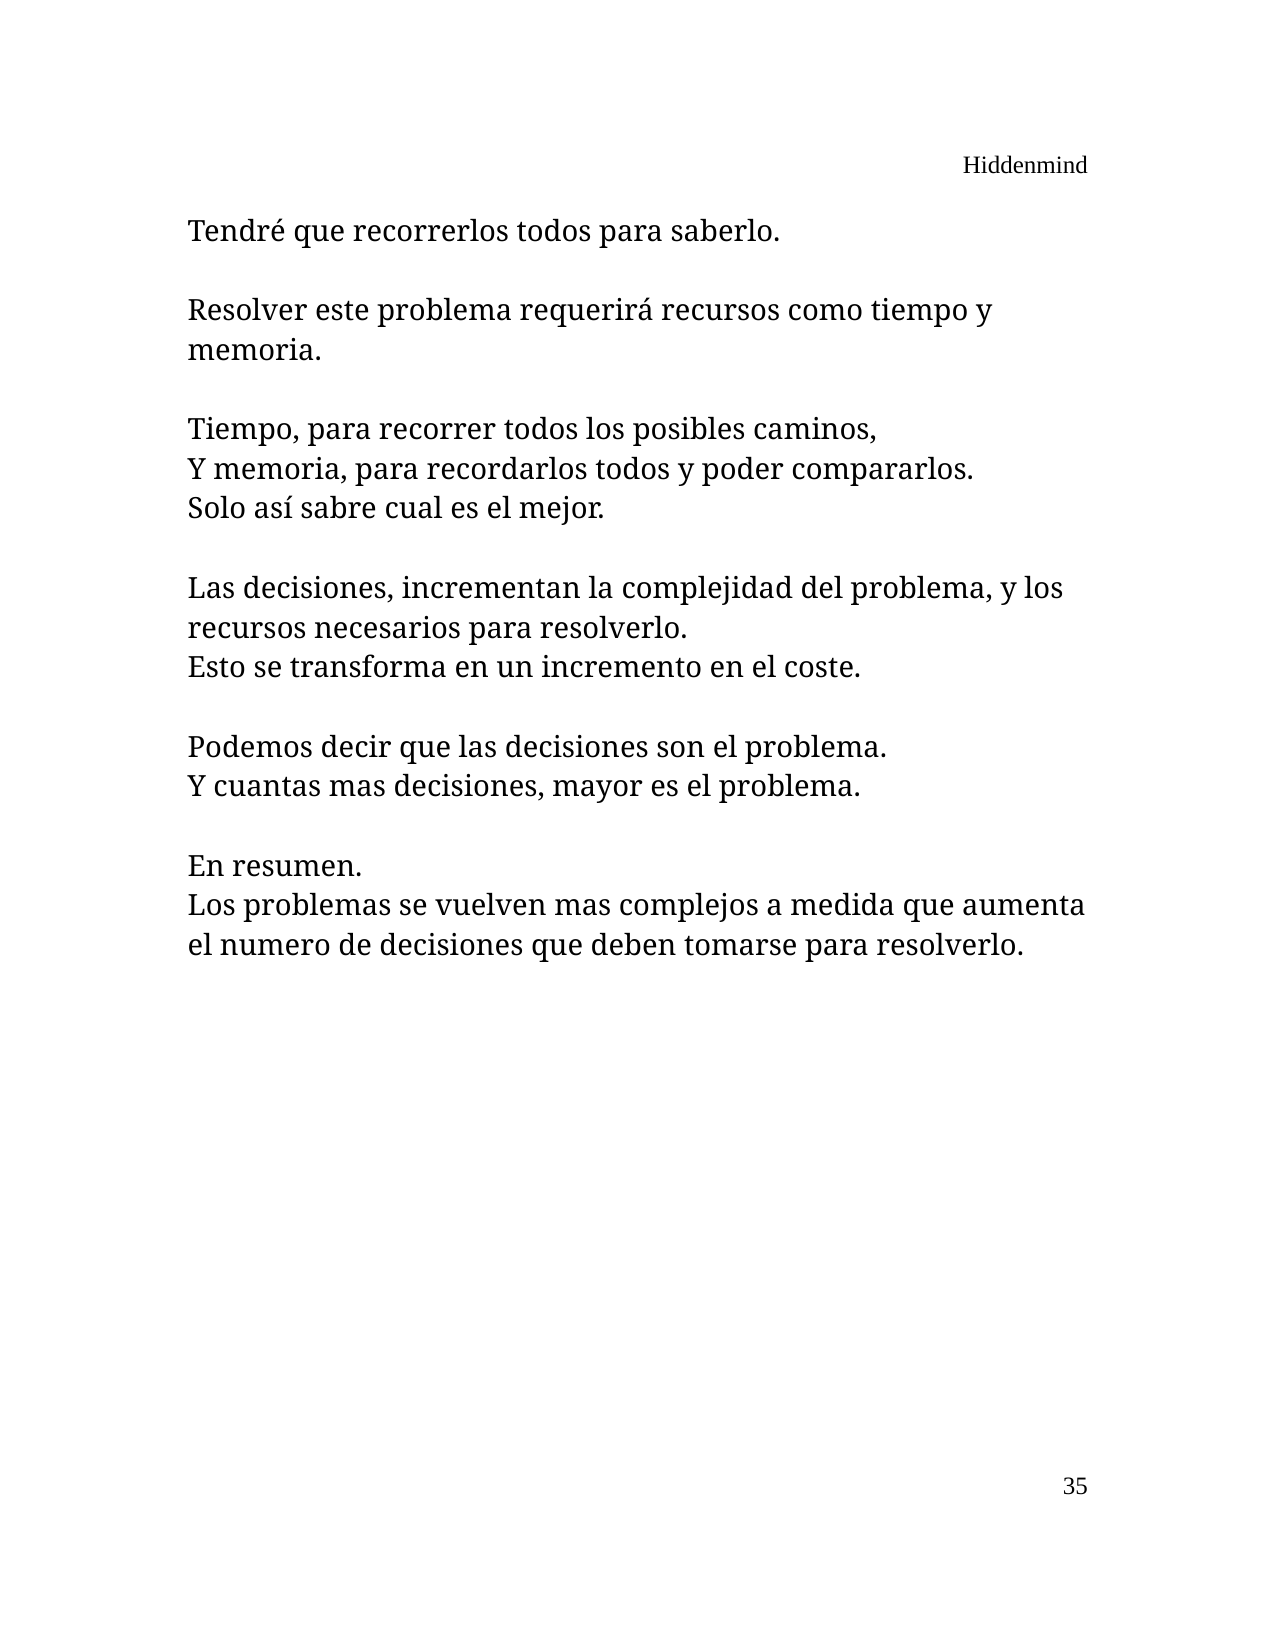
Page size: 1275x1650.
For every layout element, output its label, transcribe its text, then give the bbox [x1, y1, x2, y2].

text Podemos decir que las decisiones son el problema. [187, 726, 1087, 766]
text Tiempo, para recorrer todos los posibles caminos, [187, 408, 1087, 448]
text Los problemas se vuelven mas complejos a medida que aumenta el numero de decisiones que deben tomarse para resolverlo. [187, 885, 1087, 964]
text Las decisiones, incrementan la complejidad del problema, y los recursos necesarios para resolverlo. [187, 567, 1087, 647]
text Solo así sabre cual es el mejor. [187, 488, 1087, 527]
text Y cuantas mas decisiones, mayor es el problema. [187, 766, 1087, 805]
text Resolver este problema requerirá recursos como tiempo y memoria. [187, 289, 1087, 369]
text Tendré que recorrerlos todos para saberlo. [187, 210, 1087, 250]
text Esto se transforma en un incremento en el coste. [187, 647, 1087, 686]
text En resumen. [187, 845, 1087, 885]
text Y memoria, para recordarlos todos y poder compararlos. [187, 448, 1087, 488]
